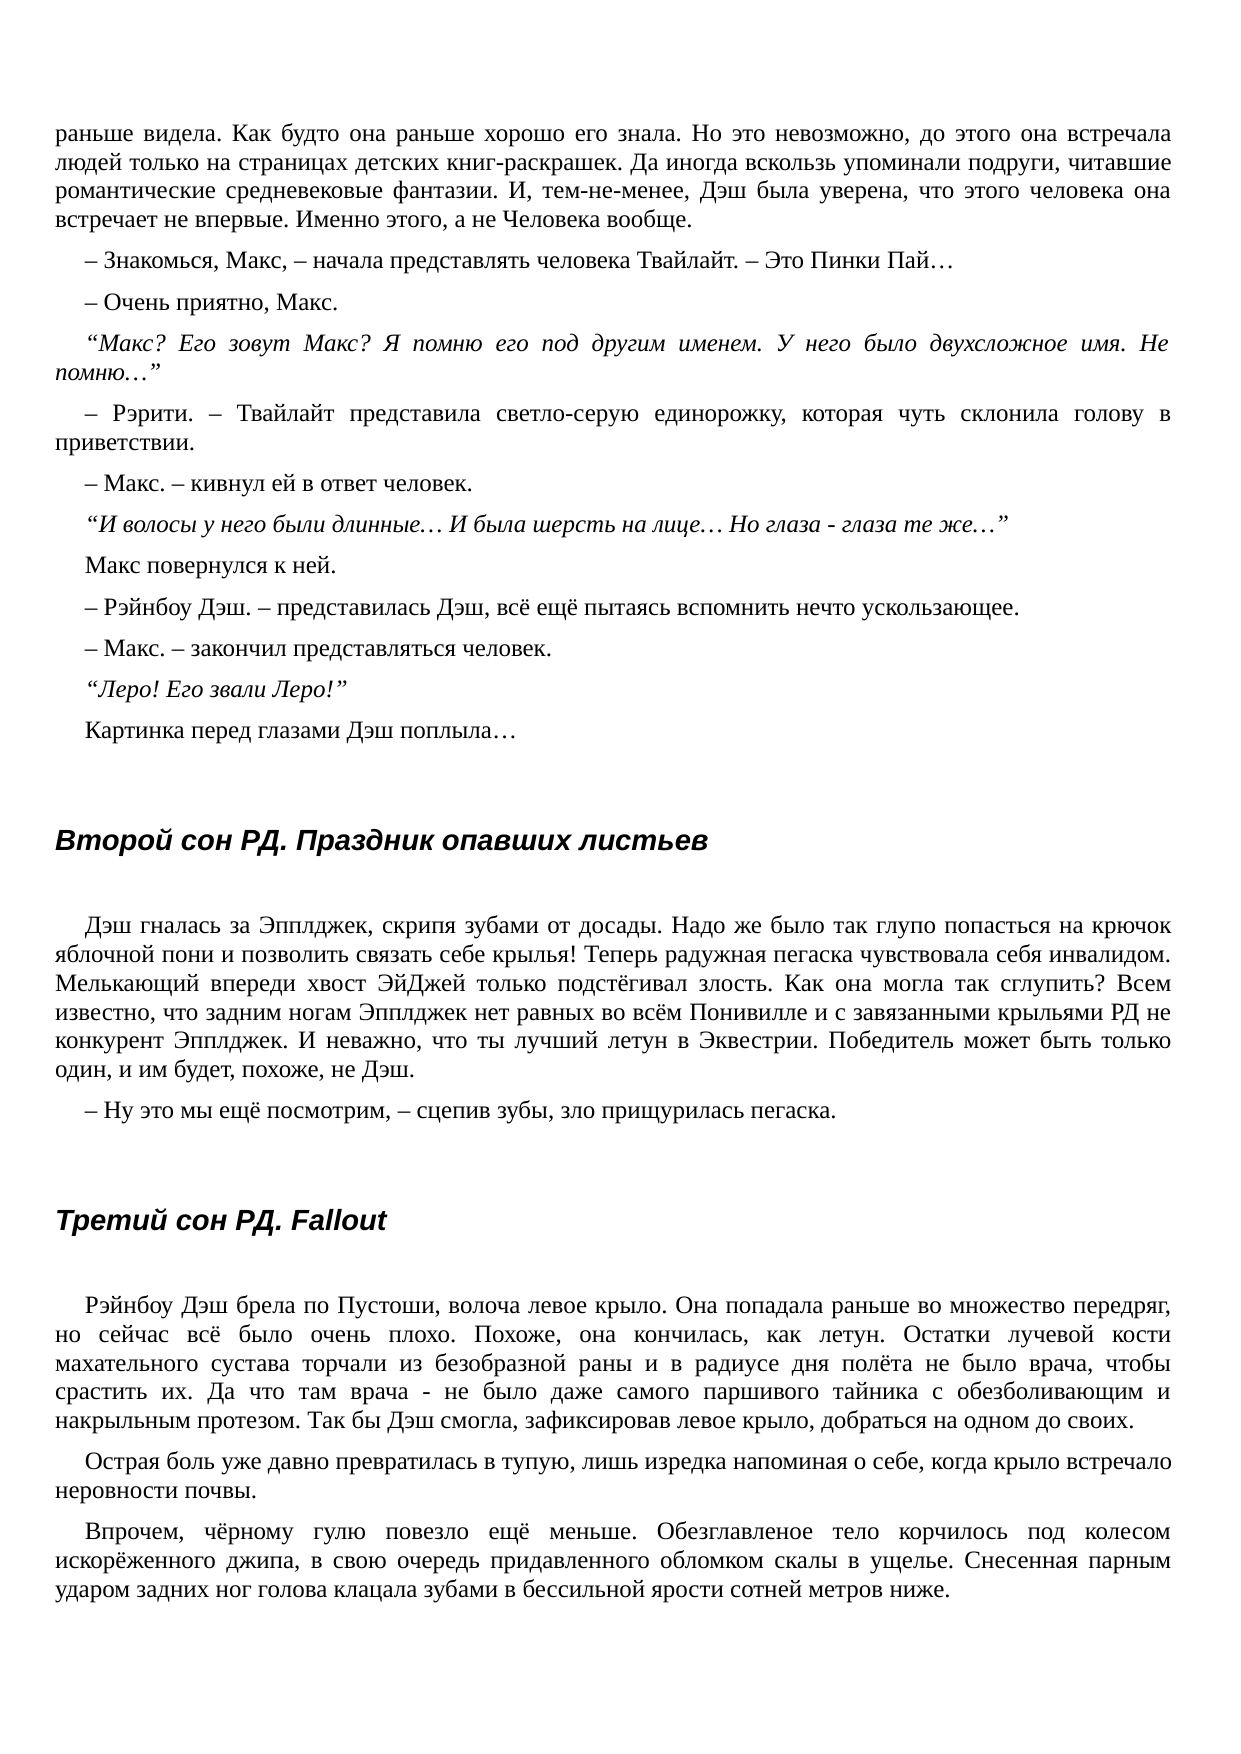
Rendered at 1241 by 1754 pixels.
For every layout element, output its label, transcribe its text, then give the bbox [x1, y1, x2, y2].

text – Очень приятно, Макс. [55, 287, 1172, 316]
text раньше видела. Как будто она раньше хорошо его знала. Но это невозможно, до этого она встречала людей только на страницах детских книг-раскрашек. Да иногда вскользь упоминали подруги, читавшие романтические средневековые фантазии. И, тем-не-менее, Дэш была уверена, что этого человека она встречает не впервые. Именно этого, а не Человека вообще. [55, 118, 1172, 233]
text Впрочем, чёрному гулю повезло ещё меньше. Обезглавленое тело корчилось под колесом искорёженного джипа, в свою очередь придавленного обломком скалы в ущелье. Снесенная парным ударом задних ног голова клацала зубами в бессильной ярости сотней метров ниже. [55, 1516, 1172, 1603]
text Дэш гналась за Эпплджек, скрипя зубами от досады. Надо же было так глупо попасться на крючок яблочной пони и позволить связать себе крылья! Теперь радужная пегаска чувствовала себя инвалидом. Мелькающий впереди хвост ЭйДжей только подстёгивал злость. Как она могла так сглупить? Всем известно, что задним ногам Эпплджек нет равных во всём Понивилле и с завязанными крыльями РД не конкурент Эпплджек. И неважно, что ты лучший летун в Эквестрии. Победитель может быть только один, и им будет, похоже, не Дэш. [55, 910, 1172, 1083]
text – Рэйнбоу Дэш. – представилась Дэш, всё ещё пытаясь вспомнить нечто ускользающее. [55, 592, 1172, 621]
subtitle Второй сон РД. Праздник опавших листьев [55, 823, 1172, 857]
text – Макс. – кивнул ей в ответ человек. [55, 468, 1172, 497]
subtitle Третий сон РД. Fallout [55, 1203, 1172, 1236]
text Рэйнбоу Дэш брела по Пустоши, волоча левое крыло. Она попадала раньше во множество передряг, но сейчас всё было очень плохо. Похоже, она кончилась, как летун. Остатки лучевой кости махательного сустава торчали из безобразной раны и в радиусе дня полёта не было врача, чтобы срастить их. Да что там врача - не было даже самого паршивого тайника с обезболивающим и накрыльным протезом. Так бы Дэш смогла, зафиксировав левое крыло, добраться на одном до своих. [55, 1290, 1172, 1434]
text – Знакомься, Макс, – начала представлять человека Твайлайт. – Это Пинки Пай… [55, 246, 1172, 274]
text – Ну это мы ещё посмотрим, – сцепив зубы, зло прищурилась пегаска. [55, 1095, 1172, 1124]
text – Рэрити. – Твайлайт представила светло-серую единорожку, которая чуть склонила голову в приветствии. [55, 398, 1172, 456]
text “И волосы у него были длинные… И была шерсть на лице… Но глаза - глаза те же…” [55, 509, 1172, 538]
text Острая боль уже давно превратилась в тупую, лишь изредка напоминая о себе, когда крыло встречало неровности почвы. [55, 1446, 1172, 1504]
text “Леро! Его звали Леро!” [55, 674, 1172, 703]
text “Макс? Его зовут Макс? Я помню его под другим именем. У него было двухсложное имя. Не помню…” [55, 328, 1172, 386]
text Картинка перед глазами Дэш поплыла… [55, 716, 1172, 744]
text Макс повернулся к ней. [55, 551, 1172, 579]
text – Макс. – закончил представляться человек. [55, 633, 1172, 662]
